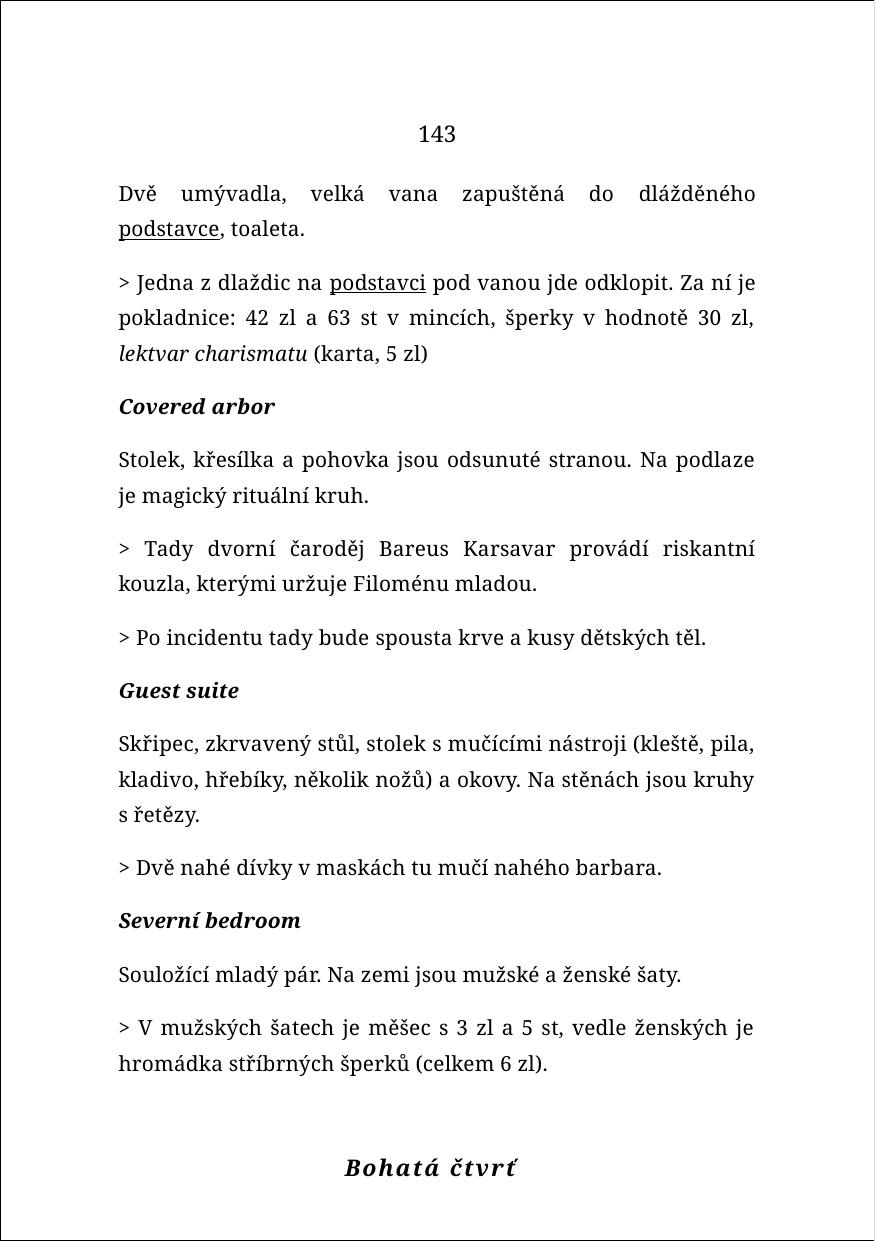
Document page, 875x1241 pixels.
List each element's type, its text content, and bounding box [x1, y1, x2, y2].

text Severní bedroom [118, 907, 756, 935]
text > Tady dvorní čaroděj Bareus Karsavar provádí riskantní kouzla, kterými uržuje Filoménu mladou. [118, 534, 756, 598]
text > Po incidentu tady bude spousta krve a kusy dětských těl. [118, 623, 756, 651]
text Guest suite [118, 676, 756, 704]
text > Jedna z dlaždic na podstavci pod vanou jde odklopit. Za ní je pokladnice: 42 zl a 63 st v mincích, šperky v hodnotě 30 zl, lektvar charismatu (karta, 5 zl) [118, 268, 756, 367]
text Dvě umývadla, velká vana zapuštěná do dlážděného podstavce, toaleta. [118, 179, 756, 243]
text > V mužských šatech je měšec s 3 zl a 5 st, vedle ženských je hromádka stříbrných šperků (celkem 6 zl). [118, 1013, 756, 1077]
text Souložící mladý pár. Na zemi jsou mužské a ženské šaty. [118, 960, 756, 988]
text > Dvě nahé dívky v maskách tu mučí nahého barbara. [118, 853, 756, 882]
text Covered arbor [118, 392, 756, 420]
text Skřipec, zkrvavený stůl, stolek s mučícími nástroji (kleště, pila, kladivo, hřebíky, několik nožů) a okovy. Na stěnách jsou kruhy s řetězy. [118, 729, 756, 829]
text Stolek, křesílka a pohovka jsou odsunuté stranou. Na podlaze je magický rituální kruh. [118, 445, 756, 509]
